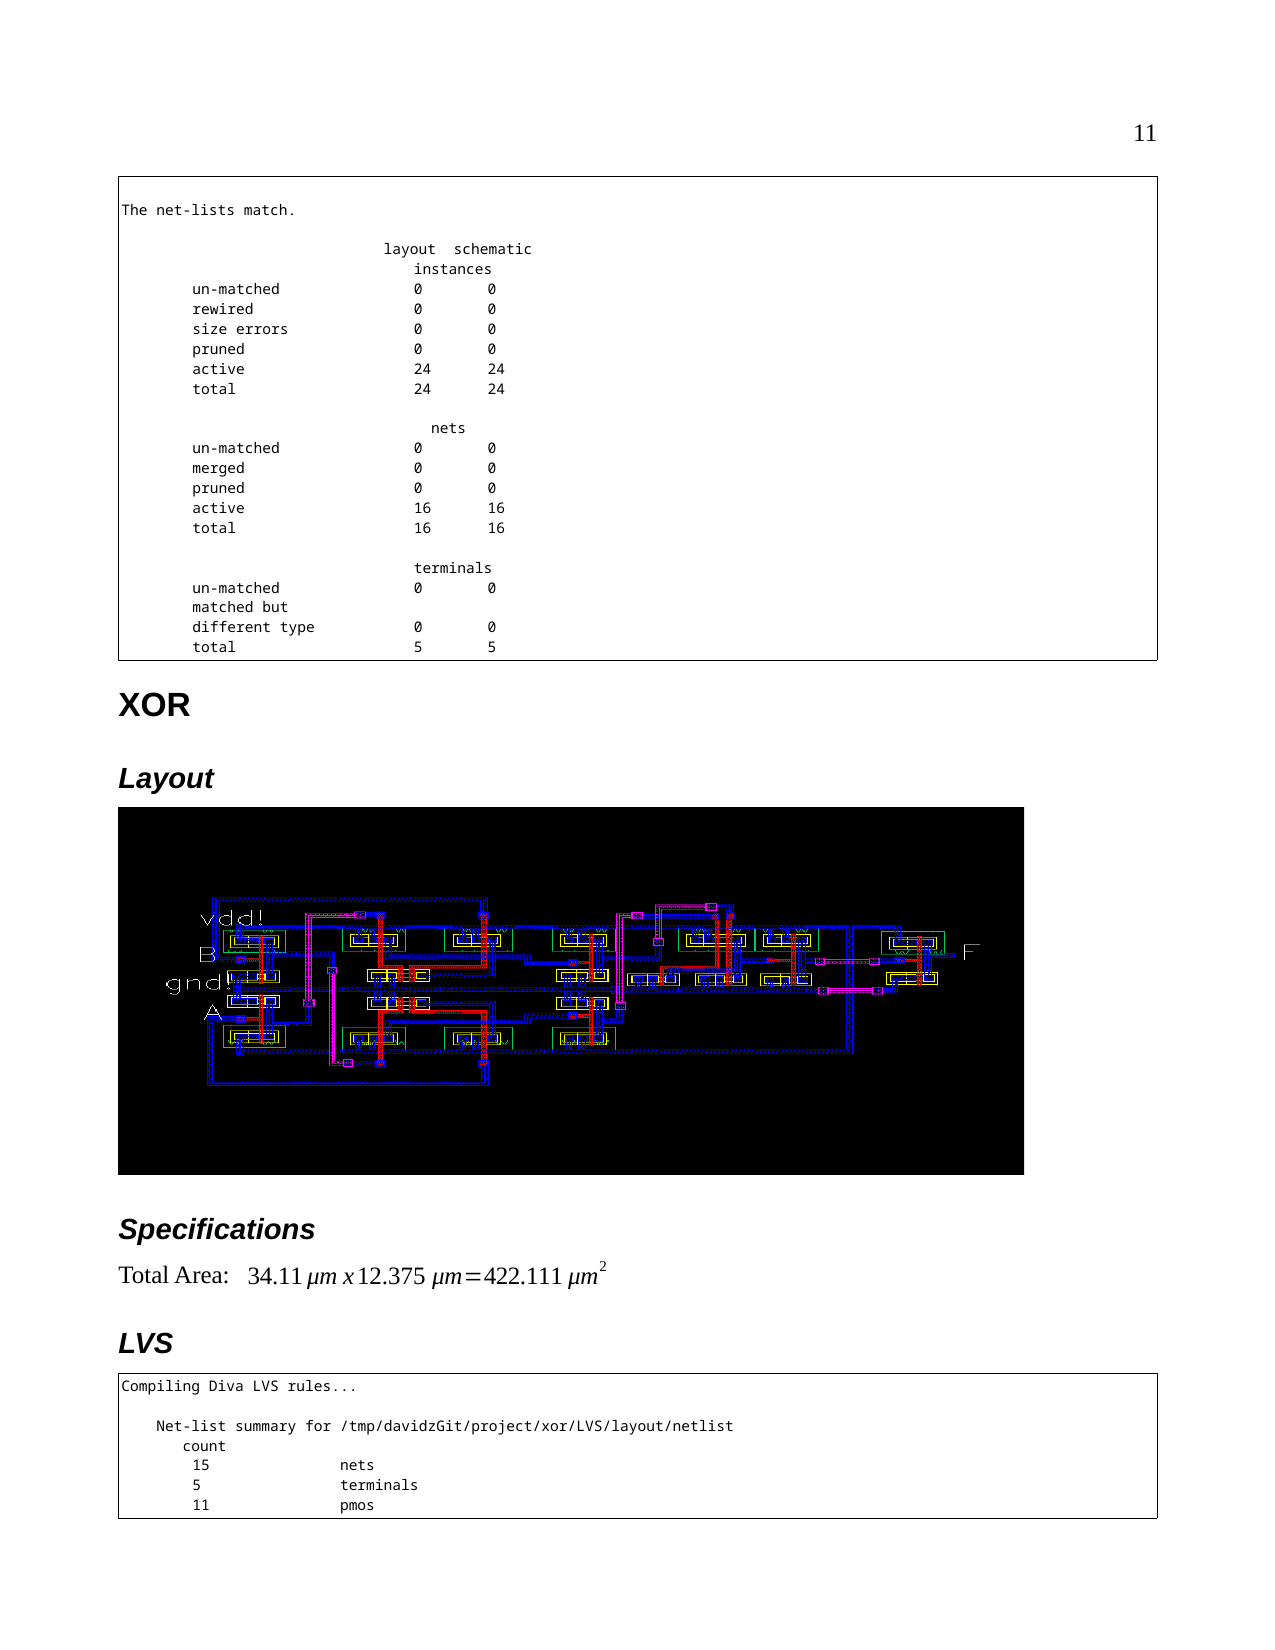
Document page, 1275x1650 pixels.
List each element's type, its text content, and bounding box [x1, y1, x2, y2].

text instances [119, 256, 1157, 276]
text Total Area: [118, 1258, 1157, 1289]
text total 24 24 [119, 375, 1157, 398]
text total 5 5 [119, 634, 1157, 660]
text terminals [119, 554, 1157, 574]
text un-matched 0 0 [119, 276, 1157, 296]
text merged 0 0 [119, 455, 1157, 475]
text different type 0 0 [119, 614, 1157, 634]
text size errors 0 0 [119, 316, 1157, 336]
text The net-lists match. [119, 196, 1157, 219]
text pruned 0 0 [119, 336, 1157, 355]
text 11 pmos [119, 1492, 1157, 1518]
text rewired 0 0 [119, 296, 1157, 316]
text matched but [119, 594, 1157, 614]
picture [118, 807, 1025, 1175]
text pruned 0 0 [119, 475, 1157, 495]
text un-matched 0 0 [119, 574, 1157, 594]
text count [119, 1432, 1157, 1452]
subtitle Layout [118, 761, 1157, 795]
text 5 terminals [119, 1472, 1157, 1492]
text nets [119, 415, 1157, 435]
text 15 nets [119, 1452, 1157, 1472]
text active 16 16 [119, 495, 1157, 514]
subtitle Specifications [118, 1212, 1157, 1245]
text total 16 16 [119, 514, 1157, 538]
text layout schematic [119, 236, 1157, 256]
text Net-list summary for /tmp/davidzGit/project/xor/LVS/layout/netlist [119, 1412, 1157, 1432]
subtitle LVS [118, 1326, 1157, 1360]
text un-matched 0 0 [119, 435, 1157, 455]
text Compiling Diva LVS rules... [119, 1374, 1157, 1396]
text active 24 24 [119, 355, 1157, 375]
subtitle XOR [118, 685, 1157, 724]
